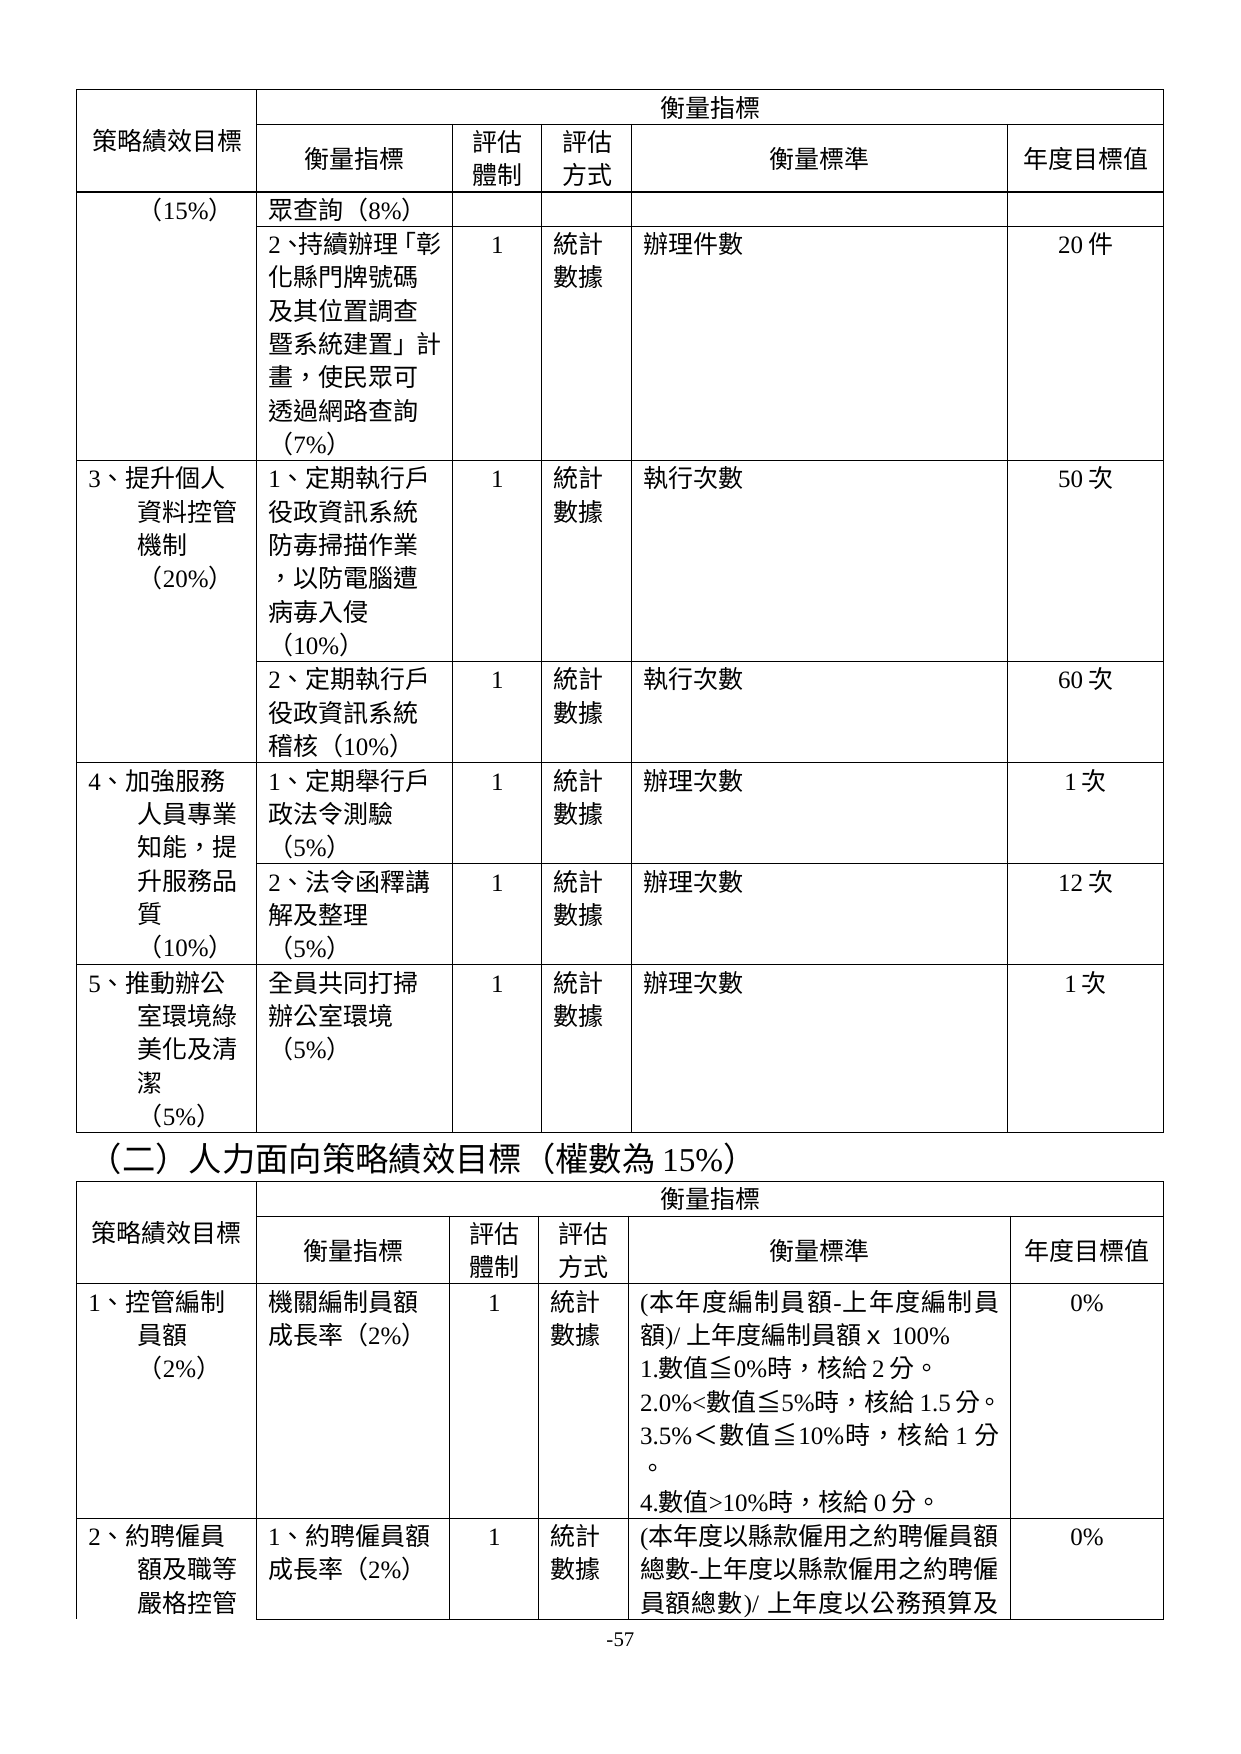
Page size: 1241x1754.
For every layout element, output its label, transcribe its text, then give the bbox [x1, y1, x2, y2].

table_cell 1 [453, 227, 541, 460]
table_cell 年度目標值 [1011, 1217, 1163, 1283]
table_cell 2、法令函釋講解及整理（5%） [257, 864, 452, 964]
table_cell 統計數據 [542, 227, 631, 460]
table_cell [542, 193, 631, 226]
table_cell 20件 [1008, 227, 1163, 460]
table_cell 1 [453, 662, 541, 762]
table_cell 推動辦公室環境綠美化及清潔（5%） [77, 965, 256, 1132]
table_cell 評估體制 [453, 125, 541, 191]
table_cell 60次 [1008, 662, 1163, 762]
table_cell (本年度編制員額-上年度編制員額)/ 上年度編制員額ｘ100% 1.數值≦0%時，核給2分。 2.0%<數值≦5%時，核給1.5分。 3.5%＜數值≦10%時，核給1分。 4.數值>10%時，核給0分。 [629, 1284, 1010, 1518]
table_cell 1次 [1008, 763, 1163, 863]
table_cell [77, 661, 256, 762]
text （二）人力面向策略績效目標（權數為15%） [88, 1133, 1152, 1181]
table_cell 辦理次數 [632, 864, 1007, 964]
table_cell 全員共同打掃辦公室環境（5%） [257, 965, 452, 1132]
table_cell 辦理件數 [632, 227, 1007, 460]
table_cell 統計數據 [542, 864, 631, 964]
table_cell 1 [450, 1284, 538, 1518]
table_cell 統計數據 [542, 662, 631, 762]
table_cell 統計數據 [542, 461, 631, 661]
table_cell 50次 [1008, 461, 1163, 661]
table_cell [77, 226, 256, 460]
table_cell 統計數據 [539, 1519, 628, 1619]
table_cell [632, 193, 1007, 226]
table_cell 評估方式 [542, 125, 631, 191]
table_cell 1、約聘僱員額成長率（2%） [257, 1519, 449, 1619]
table_cell 辦理次數 [632, 763, 1007, 863]
table_header 策略績效目標 [77, 90, 256, 191]
table_cell （15%） [77, 193, 256, 226]
table_cell 1次 [1008, 965, 1163, 1132]
table_cell 統計數據 [542, 763, 631, 863]
table_cell 衡量標準 [632, 125, 1007, 191]
table_cell 0% [1011, 1519, 1163, 1619]
table_cell 約聘僱員額及職等嚴格控管 [77, 1519, 256, 1619]
table_cell 統計數據 [542, 965, 631, 1132]
table_header 衡量指標 [257, 1182, 1163, 1216]
table_cell 2、定期執行戶役政資訊系統稽核（10%） [257, 662, 452, 762]
table_header 衡量指標 [257, 90, 1163, 124]
table_cell 1 [453, 864, 541, 964]
table_cell 機關編制員額成長率（2%） [257, 1284, 449, 1518]
table_cell 眾查詢（8%） [257, 193, 452, 226]
table_cell 0% [1011, 1284, 1163, 1518]
table_cell [453, 193, 541, 226]
table_cell 1 [453, 965, 541, 1132]
table_cell 統計數據 [539, 1284, 628, 1518]
table_cell 衡量標準 [629, 1217, 1010, 1283]
table_cell 執行次數 [632, 662, 1007, 762]
table_cell 1 [450, 1519, 538, 1619]
table_cell 1 [453, 763, 541, 863]
table_cell 衡量指標 [257, 1217, 449, 1283]
table_cell 執行次數 [632, 461, 1007, 661]
table_cell 1、定期舉行戶政法令測驗（5%） [257, 763, 452, 863]
table_cell 2、持續辦理「彰化縣門牌號碼及其位置調查暨系統建置」計畫，使民眾可透過網路查詢（7%） [257, 227, 452, 460]
table_cell 辦理次數 [632, 965, 1007, 1132]
table_cell 年度目標值 [1008, 125, 1163, 191]
table_cell 控管編制員額（2%） [77, 1284, 256, 1518]
table_cell 評估體制 [450, 1217, 538, 1283]
table_cell [1008, 193, 1163, 226]
table_cell 評估方式 [539, 1217, 628, 1283]
table_cell 衡量指標 [257, 125, 452, 191]
table_cell 提升個人資料控管機制（20%） [77, 461, 256, 661]
table_cell 12次 [1008, 864, 1163, 964]
table_cell 1、定期執行戶役政資訊系統防毐掃描作業，以防電腦遭病毐入侵（10%） [257, 461, 452, 661]
table_cell (本年度以縣款僱用之約聘僱員額總數-上年度以縣款僱用之約聘僱員額總數)/ 上年度以公務預算及 [629, 1519, 1010, 1619]
table_cell 加強服務人員專業知能，提升服務品質（10%） [77, 763, 256, 964]
table_cell 1 [453, 461, 541, 661]
table_header 策略績效目標 [77, 1182, 256, 1283]
